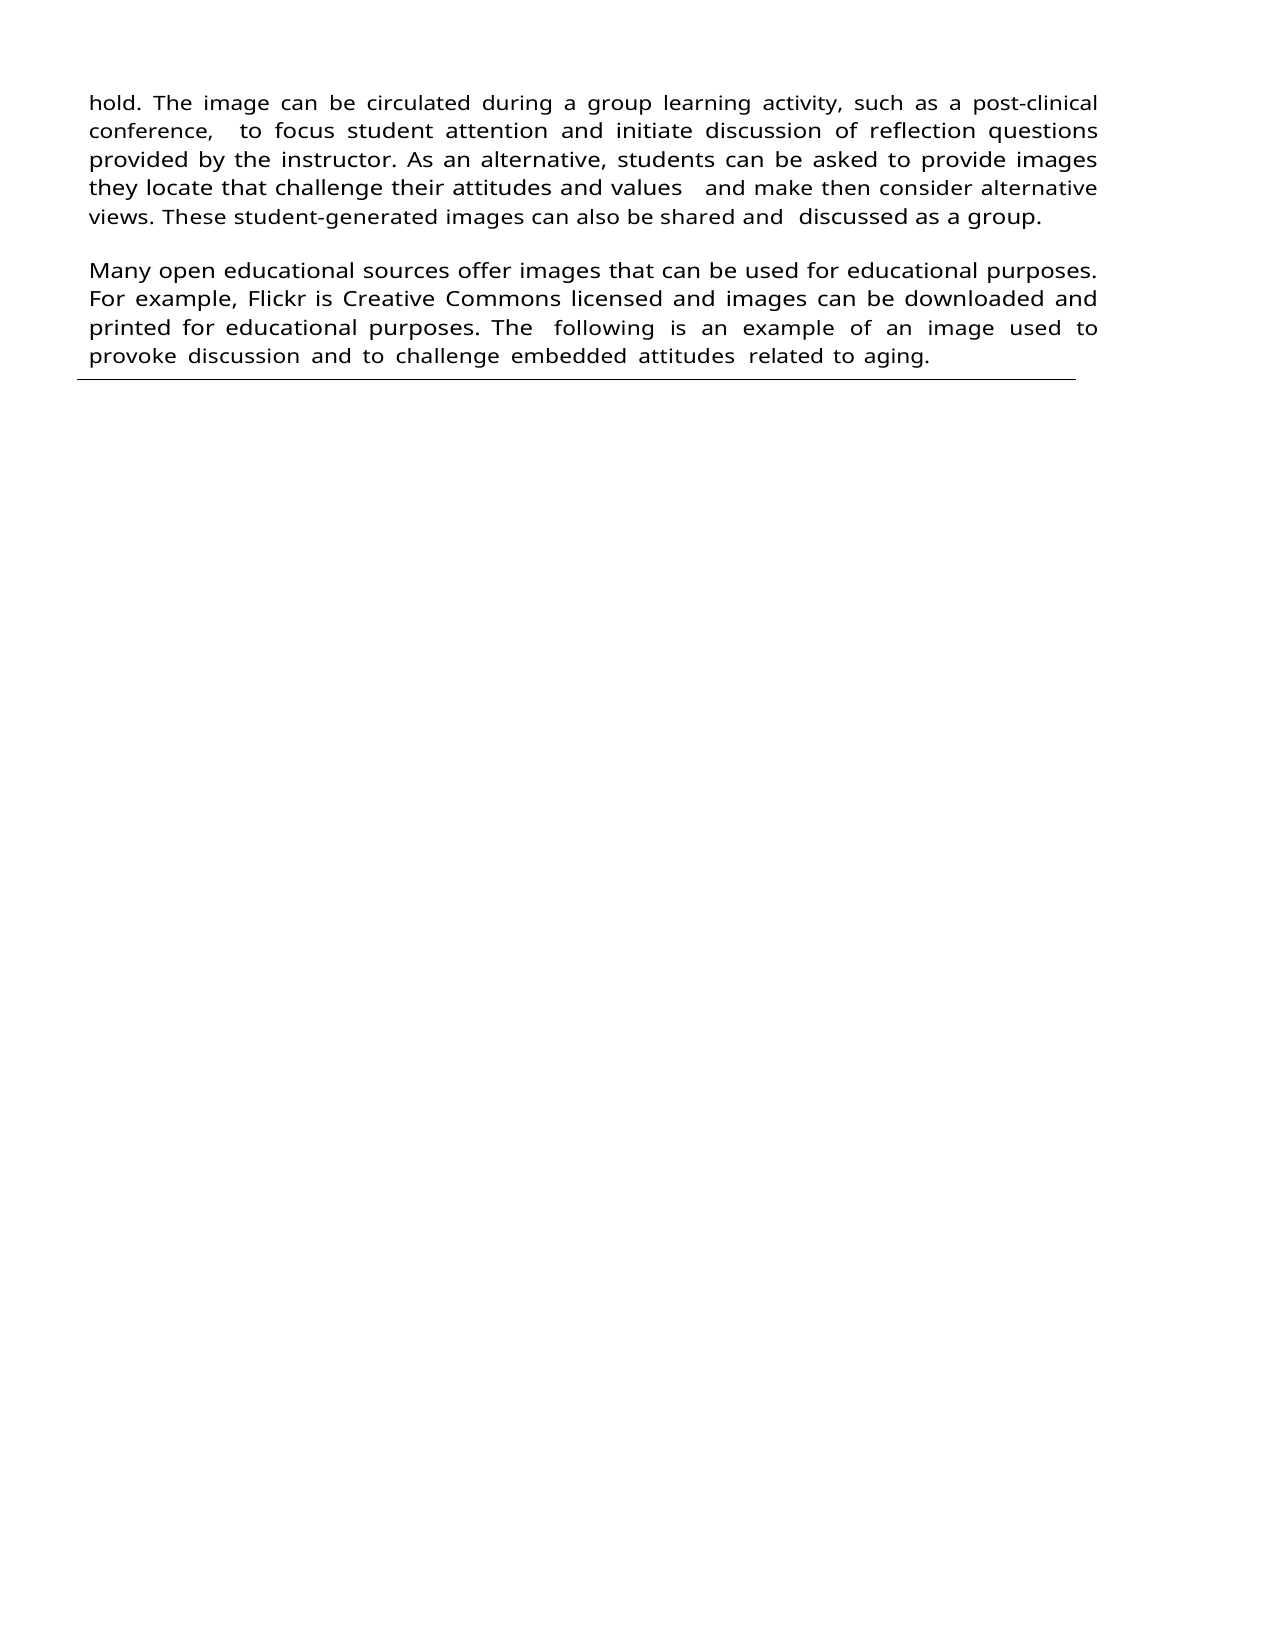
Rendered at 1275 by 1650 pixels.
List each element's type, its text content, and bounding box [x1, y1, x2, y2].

text Many open educational sources oﬀer images that can be used for educational purposes. For example, Flickr is Creative Commons licensed and images can be downloaded and printed for educational purposes. The following is an example of an image used to provoke discussion and to challenge embedded attitudes related to aging. [88, 256, 1098, 369]
text hold. The image can be circulated during a group learning activity, such as a post-clinical conference, to focus student attention and initiate discussion of reﬂection questions provided by the instructor. As an alternative, students can be asked to provide images they locate that challenge their attitudes and values and make then consider alternative views. These student-generated images can also be shared and discussed as a group. [88, 89, 1098, 230]
